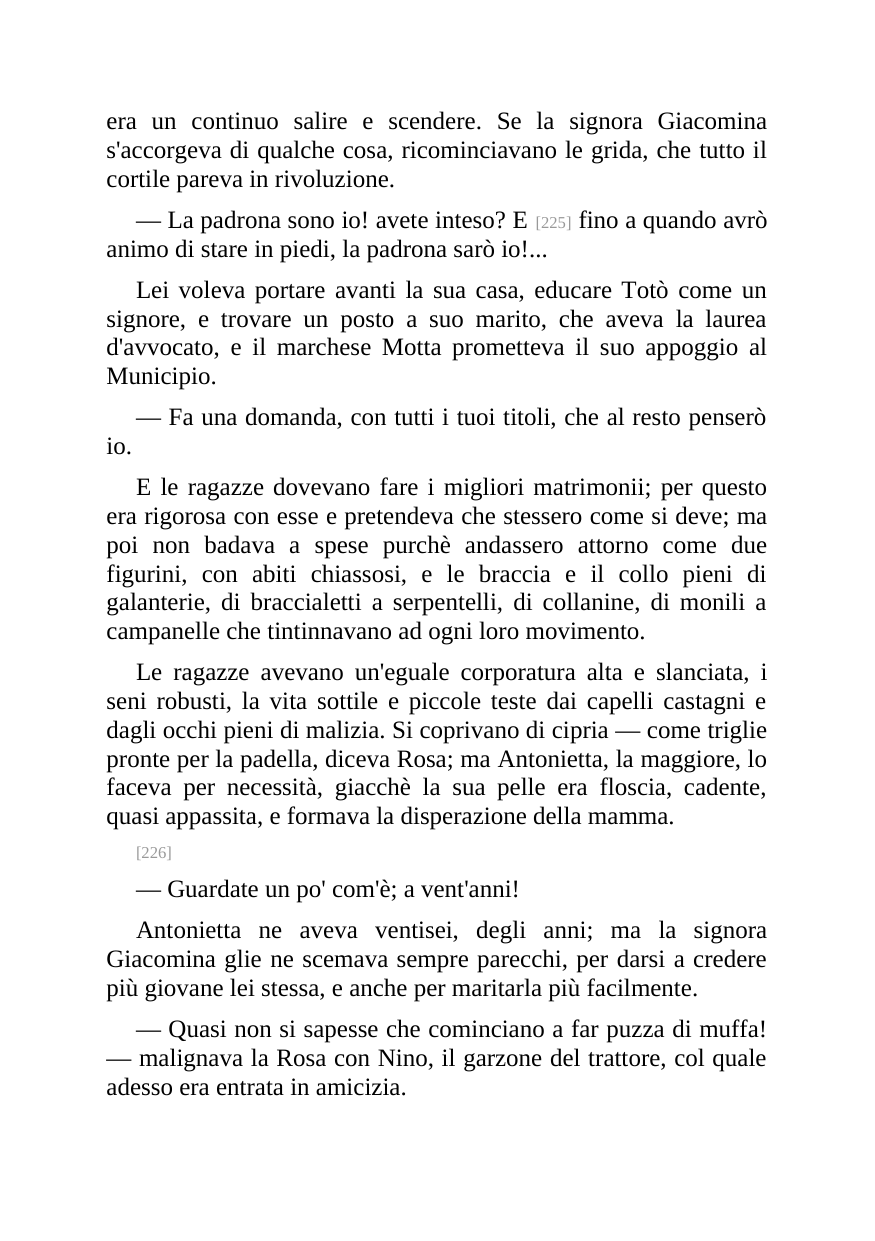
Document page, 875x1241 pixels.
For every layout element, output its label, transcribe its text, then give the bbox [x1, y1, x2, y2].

text — Fa una domanda, con tutti i tuoi titoli, che al resto penserò io. [106, 402, 768, 460]
text [226] [106, 842, 768, 862]
text era un continuo salire e scendere. Se la signora Giacomina s'accorgeva di qualche cosa, ricominciavano le grida, che tutto il cortile pareva in rivoluzione. [106, 106, 768, 192]
text — La padrona sono io! avete inteso? E [225] fino a quando avrò animo di stare in piedi, la padrona sarò io!... [106, 205, 768, 262]
text Lei voleva portare avanti la sua casa, educare Totò come un signore, e trovare un posto a suo marito, che aveva la laurea d'avvocato, e il marchese Motta prometteva il suo appoggio al Municipio. [106, 275, 768, 390]
text — Guardate un po' com'è; a vent'anni! [106, 874, 768, 903]
text Le ragazze avevano un'eguale corporatura alta e slanciata, i seni robusti, la vita sottile e piccole teste dai capelli castagni e dagli occhi pieni di malizia. Si coprivano di cipria — come triglie pronte per la padella, diceva Rosa; ma Antonietta, la maggiore, lo faceva per necessità, giacchè la sua pelle era floscia, cadente, quasi appassita, e formava la disperazione della mamma. [106, 657, 768, 830]
text Antonietta ne aveva ventisei, degli anni; ma la signora Giacomina glie ne scemava sempre parecchi, per darsi a credere più giovane lei stessa, e anche per maritarla più facilmente. [106, 915, 768, 1002]
text — Quasi non si sapesse che cominciano a far puzza di muffa! — malignava la Rosa con Nino, il garzone del trattore, col quale adesso era entrata in amicizia. [106, 1014, 768, 1100]
text E le ragazze dovevano fare i migliori matrimonii; per questo era rigorosa con esse e pretendeva che stessero come si deve; ma poi non badava a spese purchè andassero attorno come due figurini, con abiti chiassosi, e le braccia e il collo pieni di galanterie, di braccialetti a serpentelli, di collanine, di monili a campanelle che tintinnavano ad ogni loro movimento. [106, 472, 768, 645]
